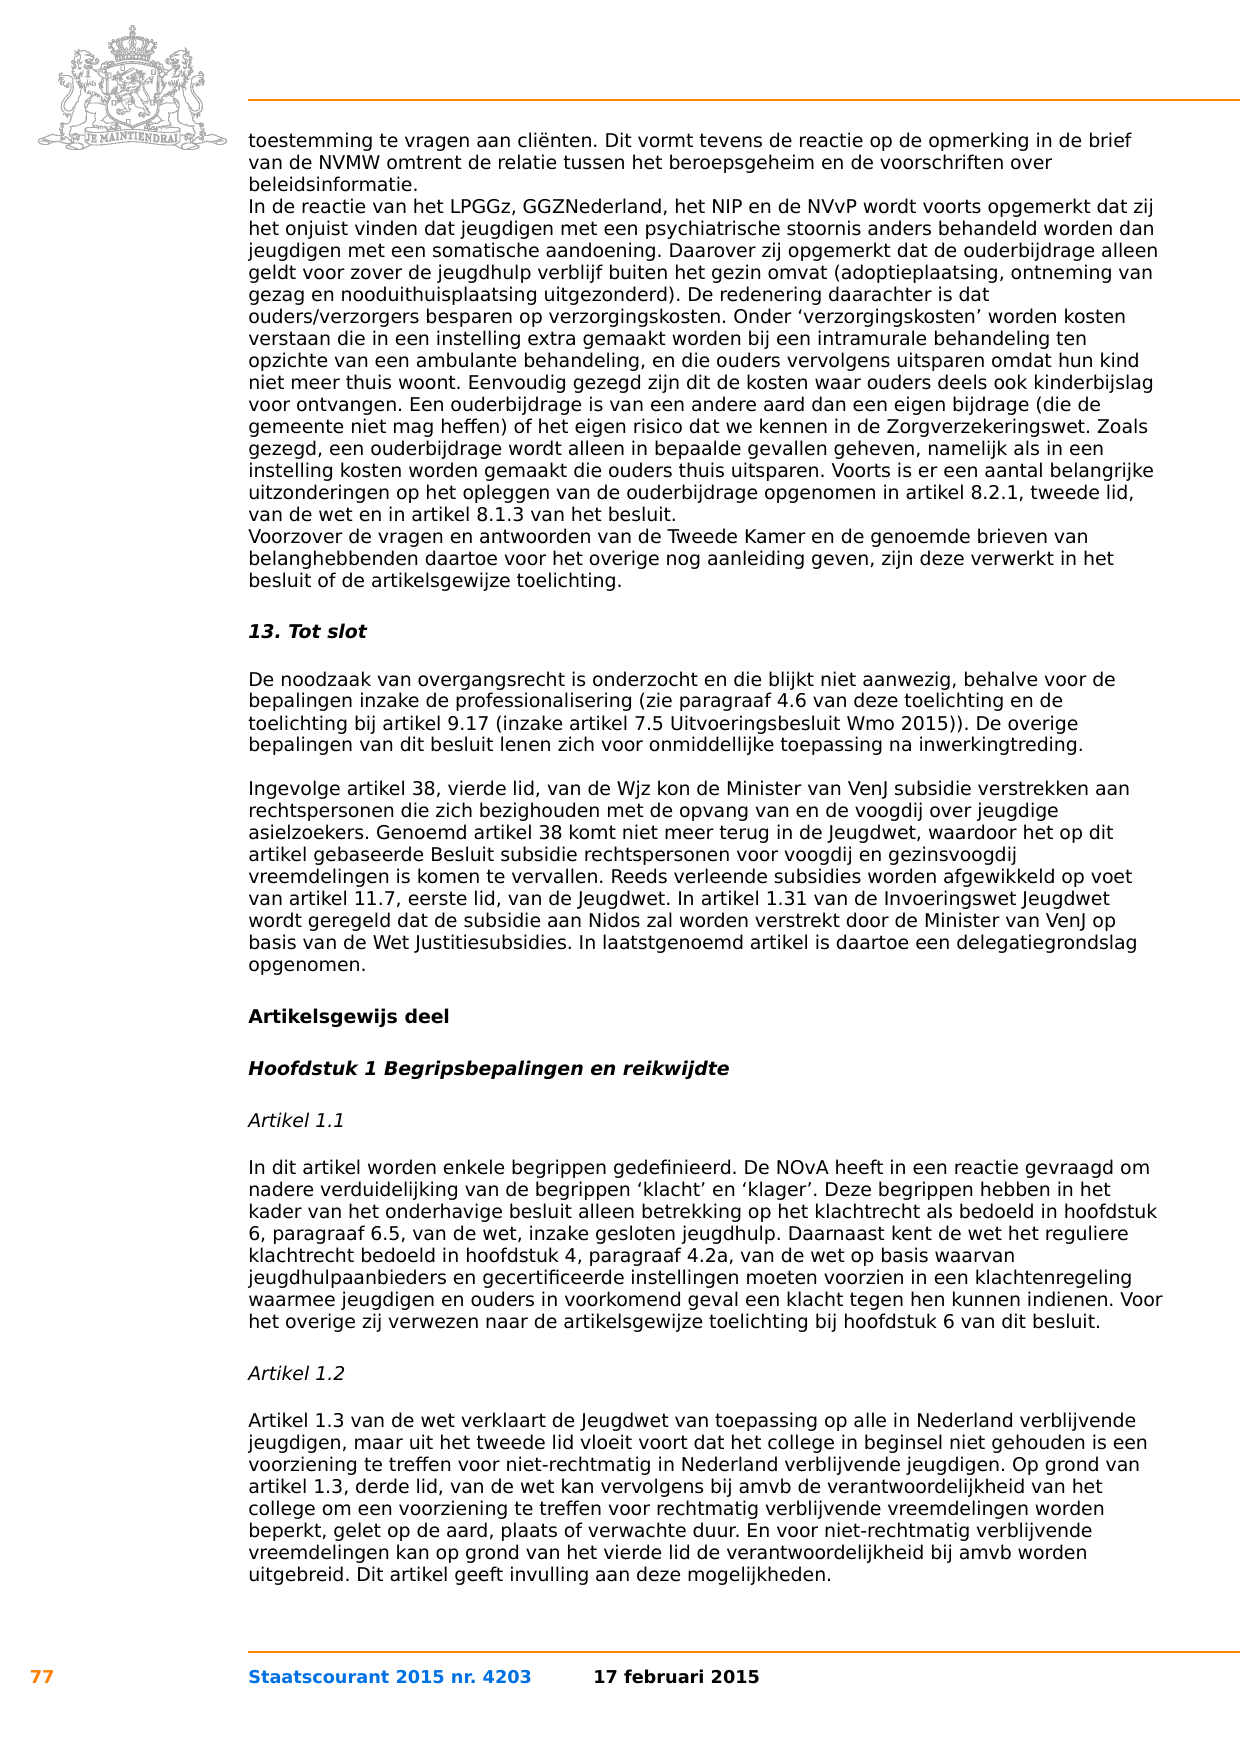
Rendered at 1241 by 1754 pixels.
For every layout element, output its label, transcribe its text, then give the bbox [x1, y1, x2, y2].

subtitle Artikel 1.2 [248, 1363, 1163, 1385]
subtitle Hoofdstuk 1 Begripsbepalingen en reikwijdte [248, 1058, 1163, 1080]
text Voorzover de vragen en antwoorden van de Tweede Kamer en de genoemde brieven van belanghebbenden daartoe voor het overige nog aanleiding geven, zijn deze verwerkt in het besluit of de artikelsgewijze toelichting. [248, 526, 1163, 591]
picture [38, 25, 227, 150]
subtitle Artikelsgewijs deel [248, 1006, 1163, 1028]
text In dit artikel worden enkele begrippen gedefinieerd. De NOvA heeft in een reactie gevraagd om nadere verduidelijking van de begrippen ‘klacht’ en ‘klager’. Deze begrippen hebben in het kader van het onderhavige besluit alleen betrekking op het klachtrecht als bedoeld in hoofdstuk 6, paragraaf 6.5, van de wet, inzake gesloten jeugdhulp. Daarnaast kent de wet het reguliere klachtrecht bedoeld in hoofdstuk 4, paragraaf 4.2a, van de wet op basis waarvan jeugdhulpaanbieders en gecertificeerde instellingen moeten voorzien in een klachtenregeling waarmee jeugdigen en ouders in voorkomend geval een klacht tegen hen kunnen indienen. Voor het overige zij verwezen naar de artikelsgewijze toelichting bij hoofdstuk 6 van dit besluit. [248, 1157, 1163, 1333]
subtitle 13. Tot slot [248, 621, 1163, 643]
text Ingevolge artikel 38, vierde lid, van de Wjz kon de Minister van VenJ subsidie verstrekken aan rechtspersonen die zich bezighouden met de opvang van en de voogdij over jeugdige asielzoekers. Genoemd artikel 38 komt niet meer terug in de Jeugdwet, waardoor het op dit artikel gebaseerde Besluit subsidie rechtspersonen voor voogdij en gezinsvoogdij vreemdelingen is komen te vervallen. Reeds verleende subsidies worden afgewikkeld op voet van artikel 11.7, eerste lid, van de Jeugdwet. In artikel 1.31 van de Invoeringswet Jeugdwet wordt geregeld dat de subsidie aan Nidos zal worden verstrekt door de Minister van VenJ op basis van de Wet Justitiesubsidies. In laatstgenoemd artikel is daartoe een delegatiegrondslag opgenomen. [248, 778, 1163, 976]
subtitle Artikel 1.1 [248, 1110, 1163, 1132]
text De noodzaak van overgangsrecht is onderzocht en die blijkt niet aanwezig, behalve voor de bepalingen inzake de professionalisering (zie paragraaf 4.6 van deze toelichting en de toelichting bij artikel 9.17 (inzake artikel 7.5 Uitvoeringsbesluit Wmo 2015)). De overige bepalingen van dit besluit lenen zich voor onmiddellijke toepassing na inwerkingtreding. [248, 668, 1163, 756]
text Artikel 1.3 van de wet verklaart de Jeugdwet van toepassing op alle in Nederland verblijvende jeugdigen, maar uit het tweede lid vloeit voort dat het college in beginsel niet gehouden is een voorziening te treffen voor niet-rechtmatig in Nederland verblijvende jeugdigen. Op grond van artikel 1.3, derde lid, van de wet kan vervolgens bij amvb de verantwoordelijkheid van het college om een voorziening te treffen voor rechtmatig verblijvende vreemdelingen worden beperkt, gelet op de aard, plaats of verwachte duur. En voor niet-rechtmatig verblijvende vreemdelingen kan op grond van het vierde lid de verantwoordelijkheid bij amvb worden uitgebreid. Dit artikel geeft invulling aan deze mogelijkheden. [248, 1410, 1163, 1586]
text toestemming te vragen aan cliënten. Dit vormt tevens de reactie op de opmerking in de brief van de NVMW omtrent de relatie tussen het beroepsgeheim en de voorschriften over beleidsinformatie. [248, 130, 1163, 196]
text In de reactie van het LPGGz, GGZNederland, het NIP en de NVvP wordt voorts opgemerkt dat zij het onjuist vinden dat jeugdigen met een psychiatrische stoornis anders behandeld worden dan jeugdigen met een somatische aandoening. Daarover zij opgemerkt dat de ouderbijdrage alleen geldt voor zover de jeugdhulp verblijf buiten het gezin omvat (adoptieplaatsing, ontneming van gezag en nooduithuisplaatsing uitgezonderd). De redenering daarachter is dat ouders/verzorgers besparen op verzorgingskosten. Onder ‘verzorgingskosten’ worden kosten verstaan die in een instelling extra gemaakt worden bij een intramurale behandeling ten opzichte van een ambulante behandeling, en die ouders vervolgens uitsparen omdat hun kind niet meer thuis woont. Eenvoudig gezegd zijn dit de kosten waar ouders deels ook kinderbijslag voor ontvangen. Een ouderbijdrage is van een andere aard dan een eigen bijdrage (die de gemeente niet mag heffen) of het eigen risico dat we kennen in de Zorgverzekeringswet. Zoals gezegd, een ouderbijdrage wordt alleen in bepaalde gevallen geheven, namelijk als in een instelling kosten worden gemaakt die ouders thuis uitsparen. Voorts is er een aantal belangrijke uitzonderingen op het opleggen van de ouderbijdrage opgenomen in artikel 8.2.1, tweede lid, van de wet en in artikel 8.1.3 van het besluit. [248, 196, 1163, 526]
